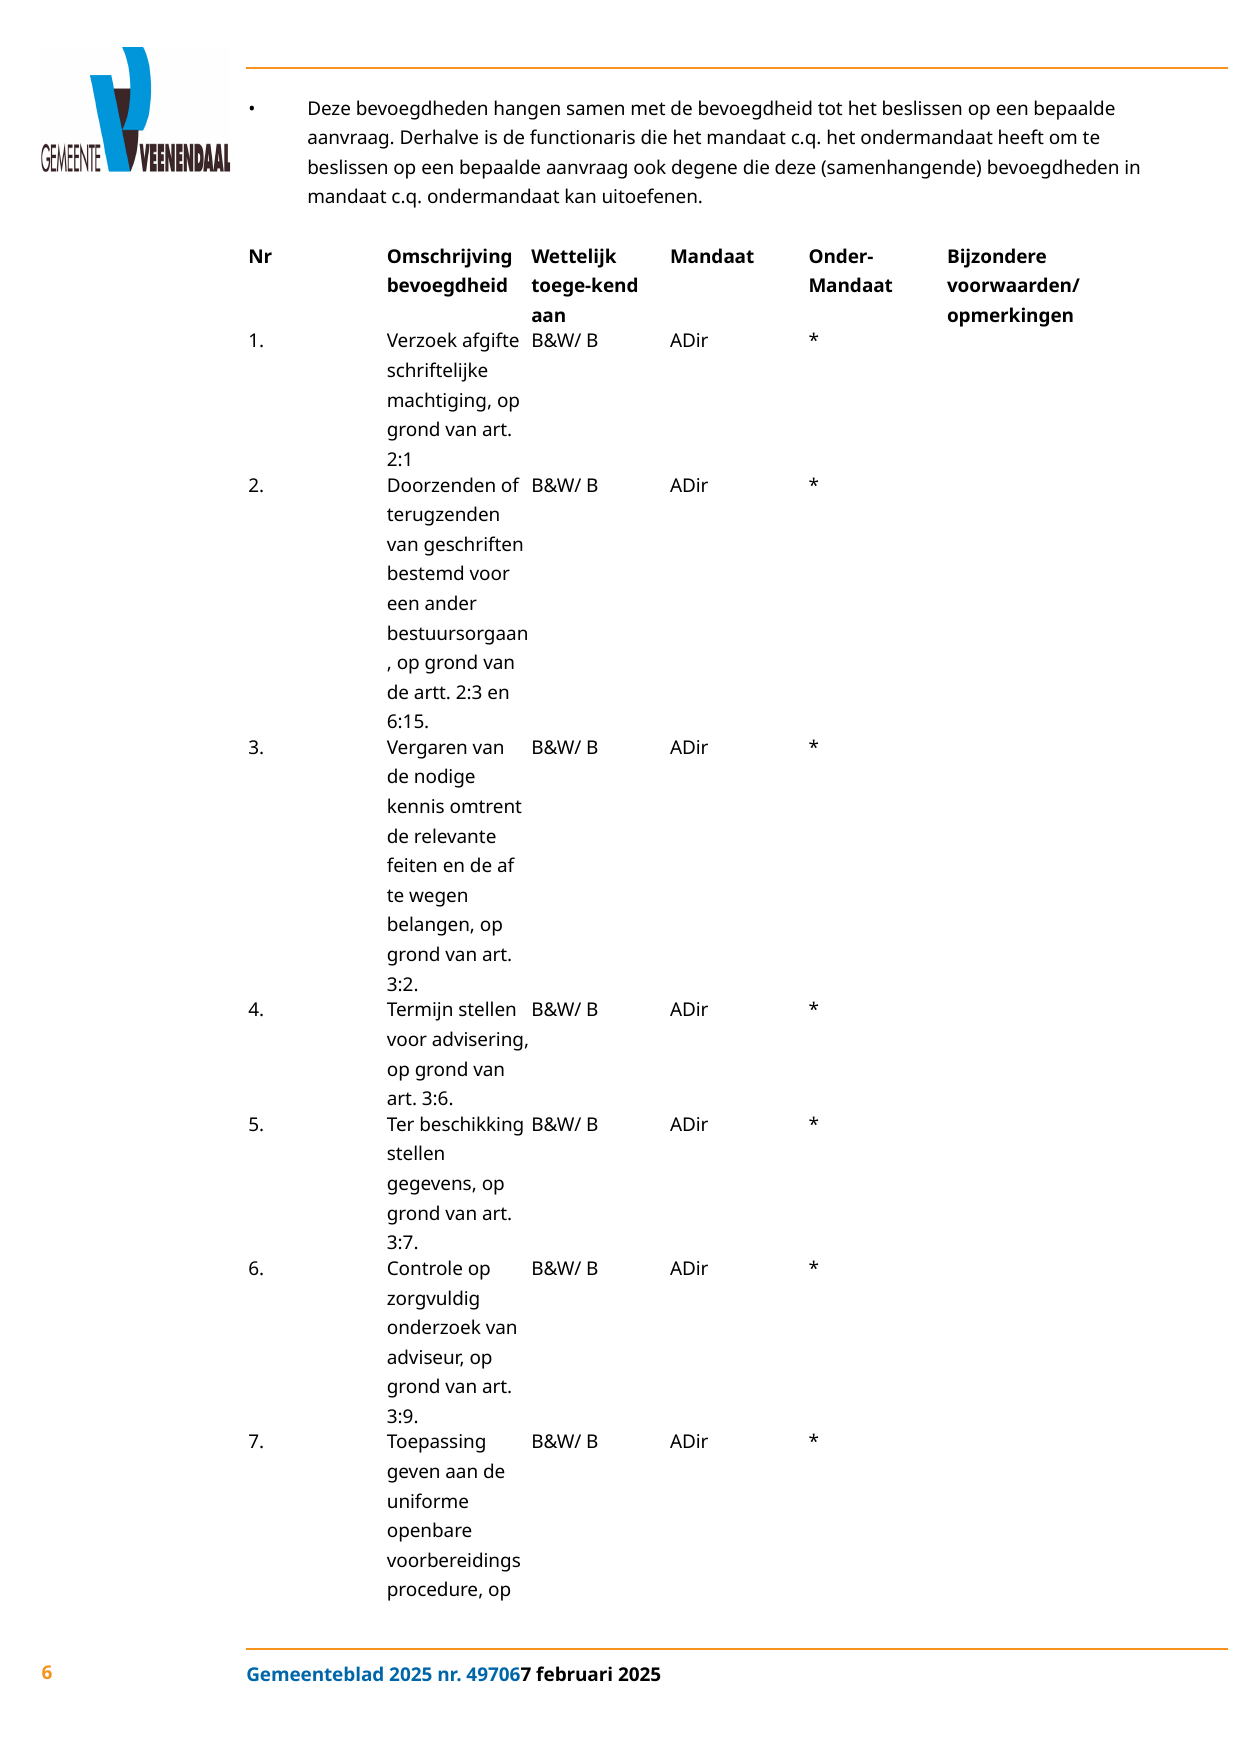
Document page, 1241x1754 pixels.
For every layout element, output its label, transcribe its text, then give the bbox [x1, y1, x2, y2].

table_cell 1. [248, 328, 387, 472]
table_cell B&W/ B [531, 1255, 670, 1429]
table_cell * [808, 1429, 947, 1602]
table_cell Toepassing geven aan de uniforme openbare voorbereidingsprocedure, op [387, 1429, 531, 1602]
table_cell [947, 472, 1152, 734]
table_cell 3. [248, 734, 387, 997]
table_cell ADir [670, 997, 808, 1111]
table_cell [947, 1429, 1152, 1602]
table_cell * [808, 472, 947, 734]
table_cell B&W/ B [531, 997, 670, 1111]
table_cell 5. [248, 1111, 387, 1255]
table_header Nr [248, 243, 387, 328]
table_header Onder- Mandaat [808, 243, 947, 328]
table_cell ADir [670, 1429, 808, 1602]
table_cell ADir [670, 734, 808, 997]
table_cell * [808, 734, 947, 997]
picture [41, 47, 130, 172]
table_cell 6. [248, 1255, 387, 1429]
table_cell Termijn stellen voor advisering, op grond van art. 3:6. [387, 997, 531, 1111]
table_header Wettelijk toege-kend aan [531, 243, 670, 328]
table_cell B&W/ B [531, 1111, 670, 1255]
table_cell 2. [248, 472, 387, 734]
table_header Omschrijving bevoegdheid [387, 243, 531, 328]
table_cell [947, 997, 1152, 1111]
table_cell 7. [248, 1429, 387, 1602]
table_cell B&W/ B [531, 328, 670, 472]
table_cell Vergaren van de nodige kennis omtrent de relevante feiten en de af te wegen belangen, op grond van art. 3:2. [387, 734, 531, 997]
table_cell Ter beschikking stellen gegevens, op grond van art. 3:7. [387, 1111, 531, 1255]
table_cell * [808, 997, 947, 1111]
table_cell B&W/ B [531, 1429, 670, 1602]
table_cell 4. [248, 997, 387, 1111]
table_cell B&W/ B [531, 472, 670, 734]
table_cell ADir [670, 328, 808, 472]
table_cell * [808, 1111, 947, 1255]
table_cell Controle op zorgvuldig onderzoek van adviseur, op grond van art. 3:9. [387, 1255, 531, 1429]
table_header Mandaat [670, 243, 808, 328]
table_header Bijzondere voorwaarden/ opmerkingen [947, 243, 1152, 328]
picture [123, 47, 231, 172]
table_cell ADir [670, 472, 808, 734]
table_cell Verzoek afgifte schriftelijke machtiging, op grond van art. 2:1 [387, 328, 531, 472]
table_cell [947, 1111, 1152, 1255]
table_cell B&W/ B [531, 734, 670, 997]
table_cell [947, 1255, 1152, 1429]
table_cell Doorzenden of terugzenden van geschriften bestemd voor een ander bestuursorgaan, op grond van de artt. 2:3 en 6:15. [387, 472, 531, 734]
table_cell * [808, 328, 947, 472]
table_cell * [808, 1255, 947, 1429]
table_cell [947, 734, 1152, 997]
list Deze bevoegdheden hangen samen met de bevoegdheid tot het beslissen op een bepaalde aanvraag. Derhalve is de functionaris die het mandaat c.q. het ondermandaat heeft om te beslissen op een bepaalde aanvraag ook degene die deze (samenhangende) bevoegdheden in mandaat c.q. ondermandaat kan uitoefenen. [248, 95, 1152, 209]
table_cell [947, 328, 1152, 472]
table_cell ADir [670, 1111, 808, 1255]
table_cell ADir [670, 1255, 808, 1429]
